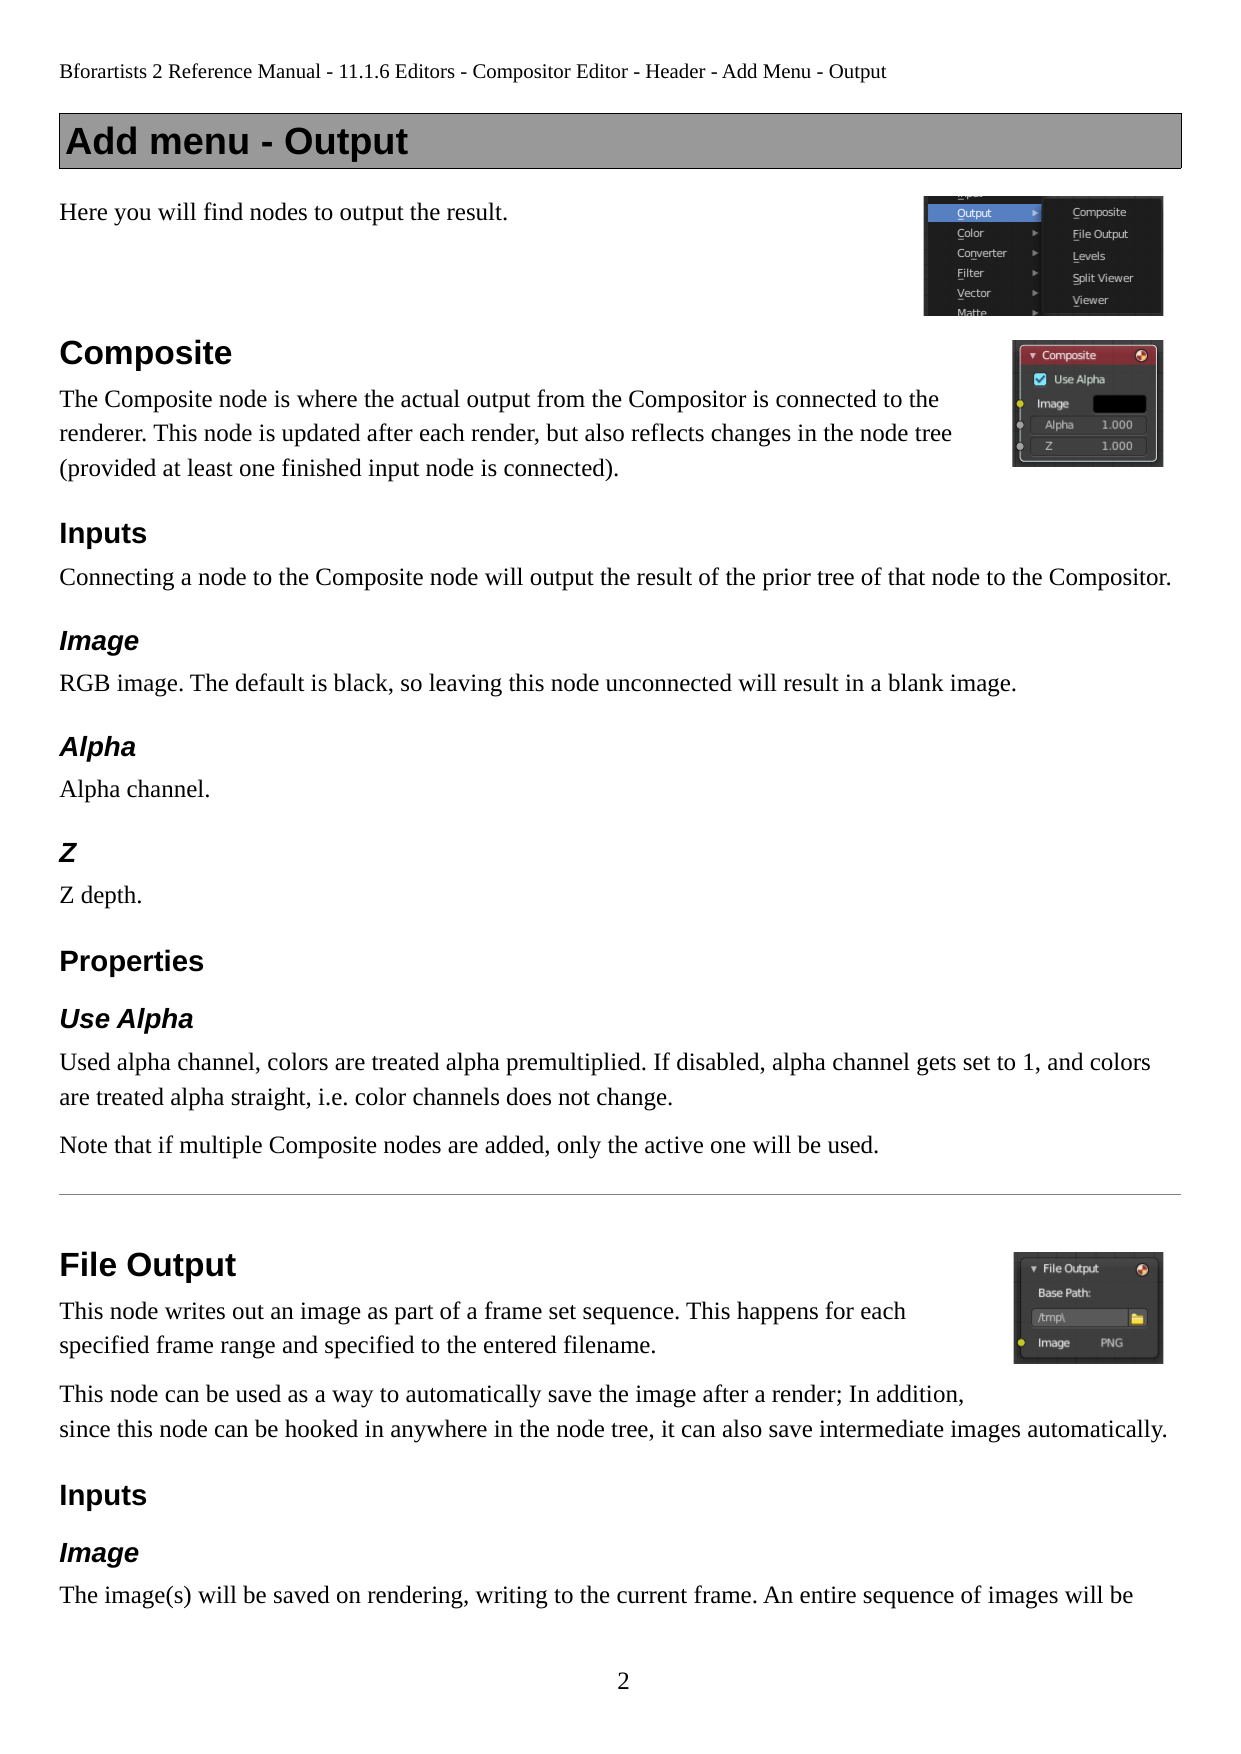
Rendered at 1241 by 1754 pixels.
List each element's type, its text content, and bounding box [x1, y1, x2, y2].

text RGB image. The default is black, so leaving this node unconnected will result in a blank image. [59, 668, 1181, 697]
subtitle Image [59, 624, 1181, 656]
subtitle Composite [59, 332, 1181, 371]
subtitle Alpha [59, 730, 1181, 762]
text The image(s) will be saved on rendering, writing to the current frame. An entire sequence of images will be [59, 1581, 1181, 1609]
picture [1013, 1252, 1164, 1364]
text Used alpha channel, colors are treated alpha premultiplied. If disabled, alpha channel gets set to 1, and colors are treated alpha straight, i.e. color channels does not change. [59, 1047, 1181, 1110]
text Z depth. [59, 880, 1181, 909]
text Here you will find nodes to output the result. [59, 197, 923, 225]
text Connecting a node to the Composite node will output the result of the prior tree of that node to the Compositor. [59, 562, 1181, 591]
text This node writes out an image as part of a frame set sequence. This happens for each specified frame range and specified to the entered filename. [59, 1296, 1013, 1359]
subtitle Image [59, 1536, 1181, 1568]
subtitle Use Alpha [59, 1003, 1181, 1034]
subtitle File Output [59, 1245, 1181, 1283]
subtitle Inputs [59, 1477, 1181, 1511]
picture [1012, 340, 1164, 467]
text Alpha channel. [59, 774, 1181, 803]
subtitle Inputs [59, 516, 1181, 550]
picture [923, 196, 1164, 316]
text Note that if multiple Composite nodes are added, only the active one will be used. [59, 1131, 1181, 1159]
text The Composite node is where the actual output from the Compositor is connected to the renderer. This node is updated after each render, but also reflects changes in the node tree (provided at least one finished input node is connected). [59, 384, 1181, 481]
text This node can be used as a way to automatically save the image after a render; In addition, since this node can be hooked in anywhere in the node tree, it can also save intermediate images automatically. [59, 1379, 1181, 1443]
table_header Add menu - Output [60, 114, 1181, 168]
subtitle Properties [59, 944, 1181, 978]
subtitle Z [59, 836, 1181, 868]
